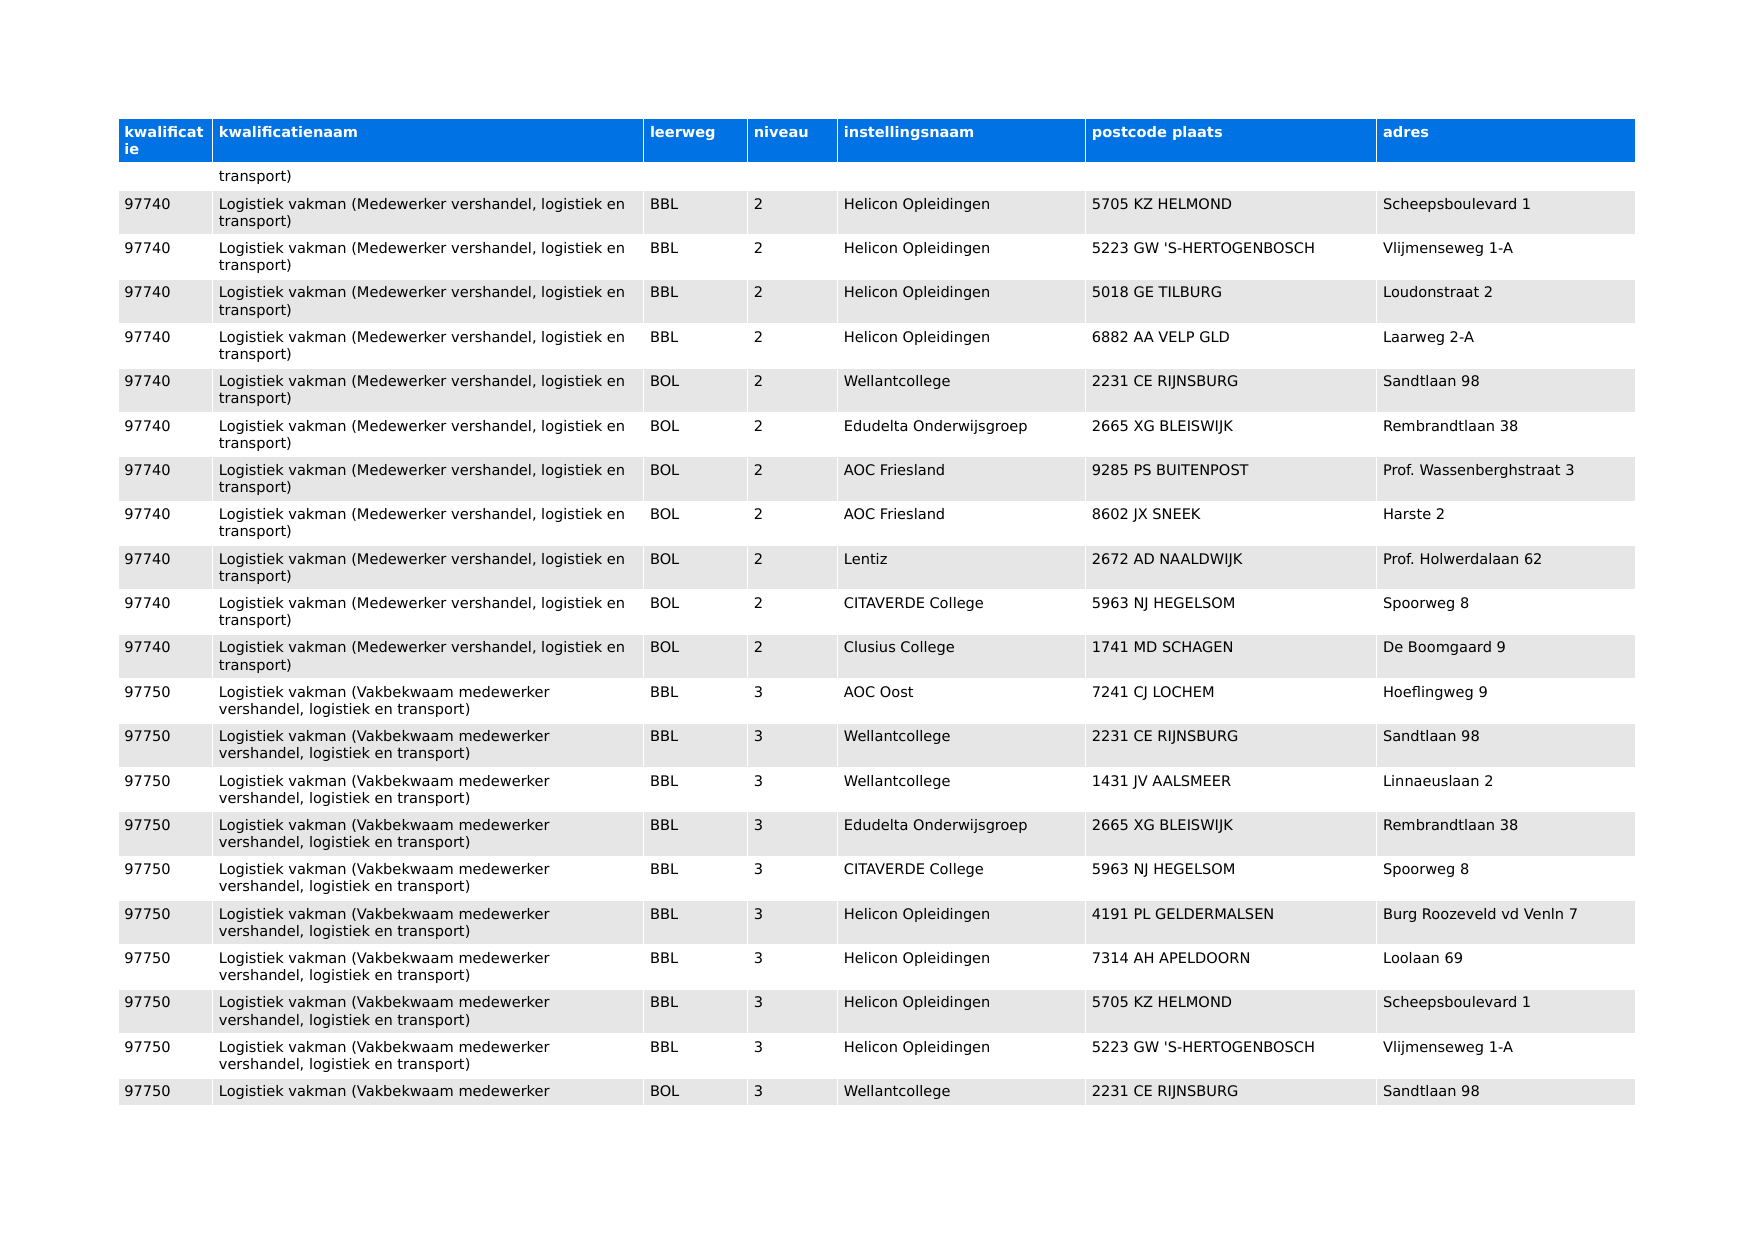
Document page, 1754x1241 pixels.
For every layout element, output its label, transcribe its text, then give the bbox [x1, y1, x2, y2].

table_cell 3 [748, 812, 837, 856]
table_cell Edudelta Onderwijsgroep [838, 413, 1085, 456]
table_header kwalificatienaam [213, 119, 643, 162]
table_cell Lentiz [838, 546, 1085, 589]
table_cell 97740 [119, 635, 212, 678]
table_cell AOC Friesland [838, 457, 1085, 501]
table_cell BBL [644, 1034, 747, 1077]
table_cell BBL [644, 901, 747, 944]
table_cell BBL [644, 280, 747, 323]
table_cell 97740 [119, 590, 212, 634]
table_cell Helicon Opleidingen [838, 1034, 1085, 1077]
table_cell 3 [748, 945, 837, 989]
table_cell 3 [748, 857, 837, 900]
table_cell Loudonstraat 2 [1377, 280, 1635, 323]
table_cell 97750 [119, 768, 212, 811]
table_cell 5705 KZ HELMOND [1086, 191, 1376, 234]
table_cell 1431 JV AALSMEER [1086, 768, 1376, 811]
table_cell Wellantcollege [838, 724, 1085, 767]
table_cell Linnaeuslaan 2 [1377, 768, 1635, 811]
table_cell [119, 164, 212, 190]
table_cell 2 [748, 369, 837, 412]
table_cell BOL [644, 369, 747, 412]
table_cell Logistiek vakman (Vakbekwaam medewerker vershandel, logistiek en transport) [213, 812, 643, 856]
table_cell Logistiek vakman (Vakbekwaam medewerker vershandel, logistiek en transport) [213, 724, 643, 767]
table_cell 3 [748, 679, 837, 722]
table_cell 97740 [119, 413, 212, 456]
table_cell BOL [644, 413, 747, 456]
table_cell BBL [644, 679, 747, 722]
table_cell Spoorweg 8 [1377, 590, 1635, 634]
table_cell AOC Friesland [838, 502, 1085, 545]
table_cell Helicon Opleidingen [838, 235, 1085, 279]
table_cell 3 [748, 901, 837, 944]
table_cell 8602 JX SNEEK [1086, 502, 1376, 545]
table_cell 2 [748, 590, 837, 634]
table_cell 97740 [119, 235, 212, 279]
table_cell BOL [644, 1079, 747, 1105]
table_cell [1086, 164, 1376, 190]
table_cell Helicon Opleidingen [838, 191, 1085, 234]
table_cell 5963 NJ HEGELSOM [1086, 590, 1376, 634]
table_cell Logistiek vakman (Vakbekwaam medewerker vershandel, logistiek en transport) [213, 1034, 643, 1077]
table_cell 6882 AA VELP GLD [1086, 324, 1376, 367]
table_cell transport) [213, 164, 643, 190]
table_cell Loolaan 69 [1377, 945, 1635, 989]
table_cell 2 [748, 235, 837, 279]
table_cell BBL [644, 945, 747, 989]
table_cell 97750 [119, 812, 212, 856]
table_cell 2 [748, 457, 837, 501]
table_cell 2231 CE RIJNSBURG [1086, 724, 1376, 767]
table_cell Logistiek vakman (Medewerker vershandel, logistiek en transport) [213, 457, 643, 501]
table_cell De Boomgaard 9 [1377, 635, 1635, 678]
table_cell [1377, 164, 1635, 190]
table_cell CITAVERDE College [838, 857, 1085, 900]
table_cell 2 [748, 502, 837, 545]
table_cell Logistiek vakman (Medewerker vershandel, logistiek en transport) [213, 191, 643, 234]
table_cell Rembrandtlaan 38 [1377, 812, 1635, 856]
table_cell Logistiek vakman (Vakbekwaam medewerker vershandel, logistiek en transport) [213, 901, 643, 944]
table_cell AOC Oost [838, 679, 1085, 722]
table_cell 97740 [119, 280, 212, 323]
table_cell 5223 GW 'S-HERTOGENBOSCH [1086, 235, 1376, 279]
table_cell [838, 164, 1085, 190]
table_cell Edudelta Onderwijsgroep [838, 812, 1085, 856]
table_cell Logistiek vakman (Medewerker vershandel, logistiek en transport) [213, 590, 643, 634]
table_cell 97750 [119, 857, 212, 900]
table_cell Logistiek vakman (Medewerker vershandel, logistiek en transport) [213, 546, 643, 589]
table_cell Logistiek vakman (Vakbekwaam medewerker [213, 1079, 643, 1105]
table_cell Wellantcollege [838, 369, 1085, 412]
table_cell Helicon Opleidingen [838, 324, 1085, 367]
table_cell 3 [748, 1034, 837, 1077]
table_cell Hoeflingweg 9 [1377, 679, 1635, 722]
table_cell 2231 CE RIJNSBURG [1086, 1079, 1376, 1105]
table_cell Logistiek vakman (Vakbekwaam medewerker vershandel, logistiek en transport) [213, 857, 643, 900]
table_header postcode plaats [1086, 119, 1376, 162]
table_cell Helicon Opleidingen [838, 990, 1085, 1033]
table_cell Clusius College [838, 635, 1085, 678]
table_cell Prof. Wassenberghstraat 3 [1377, 457, 1635, 501]
table_cell Rembrandtlaan 38 [1377, 413, 1635, 456]
table_cell Helicon Opleidingen [838, 945, 1085, 989]
table_cell 3 [748, 990, 837, 1033]
table_cell 5223 GW 'S-HERTOGENBOSCH [1086, 1034, 1376, 1077]
table_cell 2 [748, 324, 837, 367]
table_cell 3 [748, 1079, 837, 1105]
table_cell CITAVERDE College [838, 590, 1085, 634]
table_cell [644, 164, 747, 190]
table_cell 97740 [119, 546, 212, 589]
table_cell Logistiek vakman (Medewerker vershandel, logistiek en transport) [213, 235, 643, 279]
table_cell BBL [644, 724, 747, 767]
table_cell BOL [644, 457, 747, 501]
table_header niveau [748, 119, 837, 162]
table_cell Harste 2 [1377, 502, 1635, 545]
table_cell Laarweg 2-A [1377, 324, 1635, 367]
table_cell Sandtlaan 98 [1377, 1079, 1635, 1105]
table_cell 97740 [119, 369, 212, 412]
table_cell Prof. Holwerdalaan 62 [1377, 546, 1635, 589]
table_cell Logistiek vakman (Medewerker vershandel, logistiek en transport) [213, 635, 643, 678]
table_cell 97750 [119, 679, 212, 722]
table_cell 4191 PL GELDERMALSEN [1086, 901, 1376, 944]
table_cell Scheepsboulevard 1 [1377, 191, 1635, 234]
table_cell 2 [748, 280, 837, 323]
table_cell Scheepsboulevard 1 [1377, 990, 1635, 1033]
table_header adres [1377, 119, 1635, 162]
table_cell Vlijmenseweg 1-A [1377, 1034, 1635, 1077]
table_cell BBL [644, 191, 747, 234]
table_cell Wellantcollege [838, 1079, 1085, 1105]
table_cell 7314 AH APELDOORN [1086, 945, 1376, 989]
table_cell BBL [644, 235, 747, 279]
table_cell 97750 [119, 945, 212, 989]
table_cell 5705 KZ HELMOND [1086, 990, 1376, 1033]
table_cell 2 [748, 191, 837, 234]
table_cell Vlijmenseweg 1-A [1377, 235, 1635, 279]
table_cell Logistiek vakman (Medewerker vershandel, logistiek en transport) [213, 324, 643, 367]
table_cell Logistiek vakman (Vakbekwaam medewerker vershandel, logistiek en transport) [213, 990, 643, 1033]
table_cell 3 [748, 724, 837, 767]
table_cell 2231 CE RIJNSBURG [1086, 369, 1376, 412]
table_cell Helicon Opleidingen [838, 280, 1085, 323]
table_cell 2665 XG BLEISWIJK [1086, 413, 1376, 456]
table_cell 2672 AD NAALDWIJK [1086, 546, 1376, 589]
table_cell Sandtlaan 98 [1377, 724, 1635, 767]
table_cell 97740 [119, 457, 212, 501]
table_cell Logistiek vakman (Medewerker vershandel, logistiek en transport) [213, 413, 643, 456]
table_cell Logistiek vakman (Vakbekwaam medewerker vershandel, logistiek en transport) [213, 945, 643, 989]
table_cell Logistiek vakman (Vakbekwaam medewerker vershandel, logistiek en transport) [213, 768, 643, 811]
table_cell 7241 CJ LOCHEM [1086, 679, 1376, 722]
table_cell 97740 [119, 502, 212, 545]
table_cell Wellantcollege [838, 768, 1085, 811]
table_cell [748, 164, 837, 190]
table_cell 9285 PS BUITENPOST [1086, 457, 1376, 501]
table_cell BBL [644, 768, 747, 811]
table_cell 1741 MD SCHAGEN [1086, 635, 1376, 678]
table_cell 97750 [119, 724, 212, 767]
table_cell Burg Roozeveld vd Venln 7 [1377, 901, 1635, 944]
table_cell BBL [644, 324, 747, 367]
table_cell 97750 [119, 901, 212, 944]
table_cell BOL [644, 546, 747, 589]
table_cell 97750 [119, 990, 212, 1033]
table_cell BOL [644, 502, 747, 545]
table_cell BBL [644, 857, 747, 900]
table_cell 2665 XG BLEISWIJK [1086, 812, 1376, 856]
table_cell BOL [644, 635, 747, 678]
table_cell 97750 [119, 1034, 212, 1077]
table_cell 3 [748, 768, 837, 811]
table_cell 5018 GE TILBURG [1086, 280, 1376, 323]
table_header instellingsnaam [838, 119, 1085, 162]
table_cell 97740 [119, 324, 212, 367]
table_cell 97750 [119, 1079, 212, 1105]
table_cell BBL [644, 990, 747, 1033]
table_cell 2 [748, 635, 837, 678]
table_cell 97740 [119, 191, 212, 234]
table_cell 2 [748, 546, 837, 589]
table_cell 2 [748, 413, 837, 456]
table_header leerweg [644, 119, 747, 162]
table_cell BBL [644, 812, 747, 856]
table_header kwalificatie [119, 119, 212, 162]
table_cell Sandtlaan 98 [1377, 369, 1635, 412]
table_cell Spoorweg 8 [1377, 857, 1635, 900]
table_cell Logistiek vakman (Medewerker vershandel, logistiek en transport) [213, 369, 643, 412]
table_cell Logistiek vakman (Vakbekwaam medewerker vershandel, logistiek en transport) [213, 679, 643, 722]
table_cell BOL [644, 590, 747, 634]
table_cell Logistiek vakman (Medewerker vershandel, logistiek en transport) [213, 280, 643, 323]
table_cell Logistiek vakman (Medewerker vershandel, logistiek en transport) [213, 502, 643, 545]
table_cell 5963 NJ HEGELSOM [1086, 857, 1376, 900]
table_cell Helicon Opleidingen [838, 901, 1085, 944]
